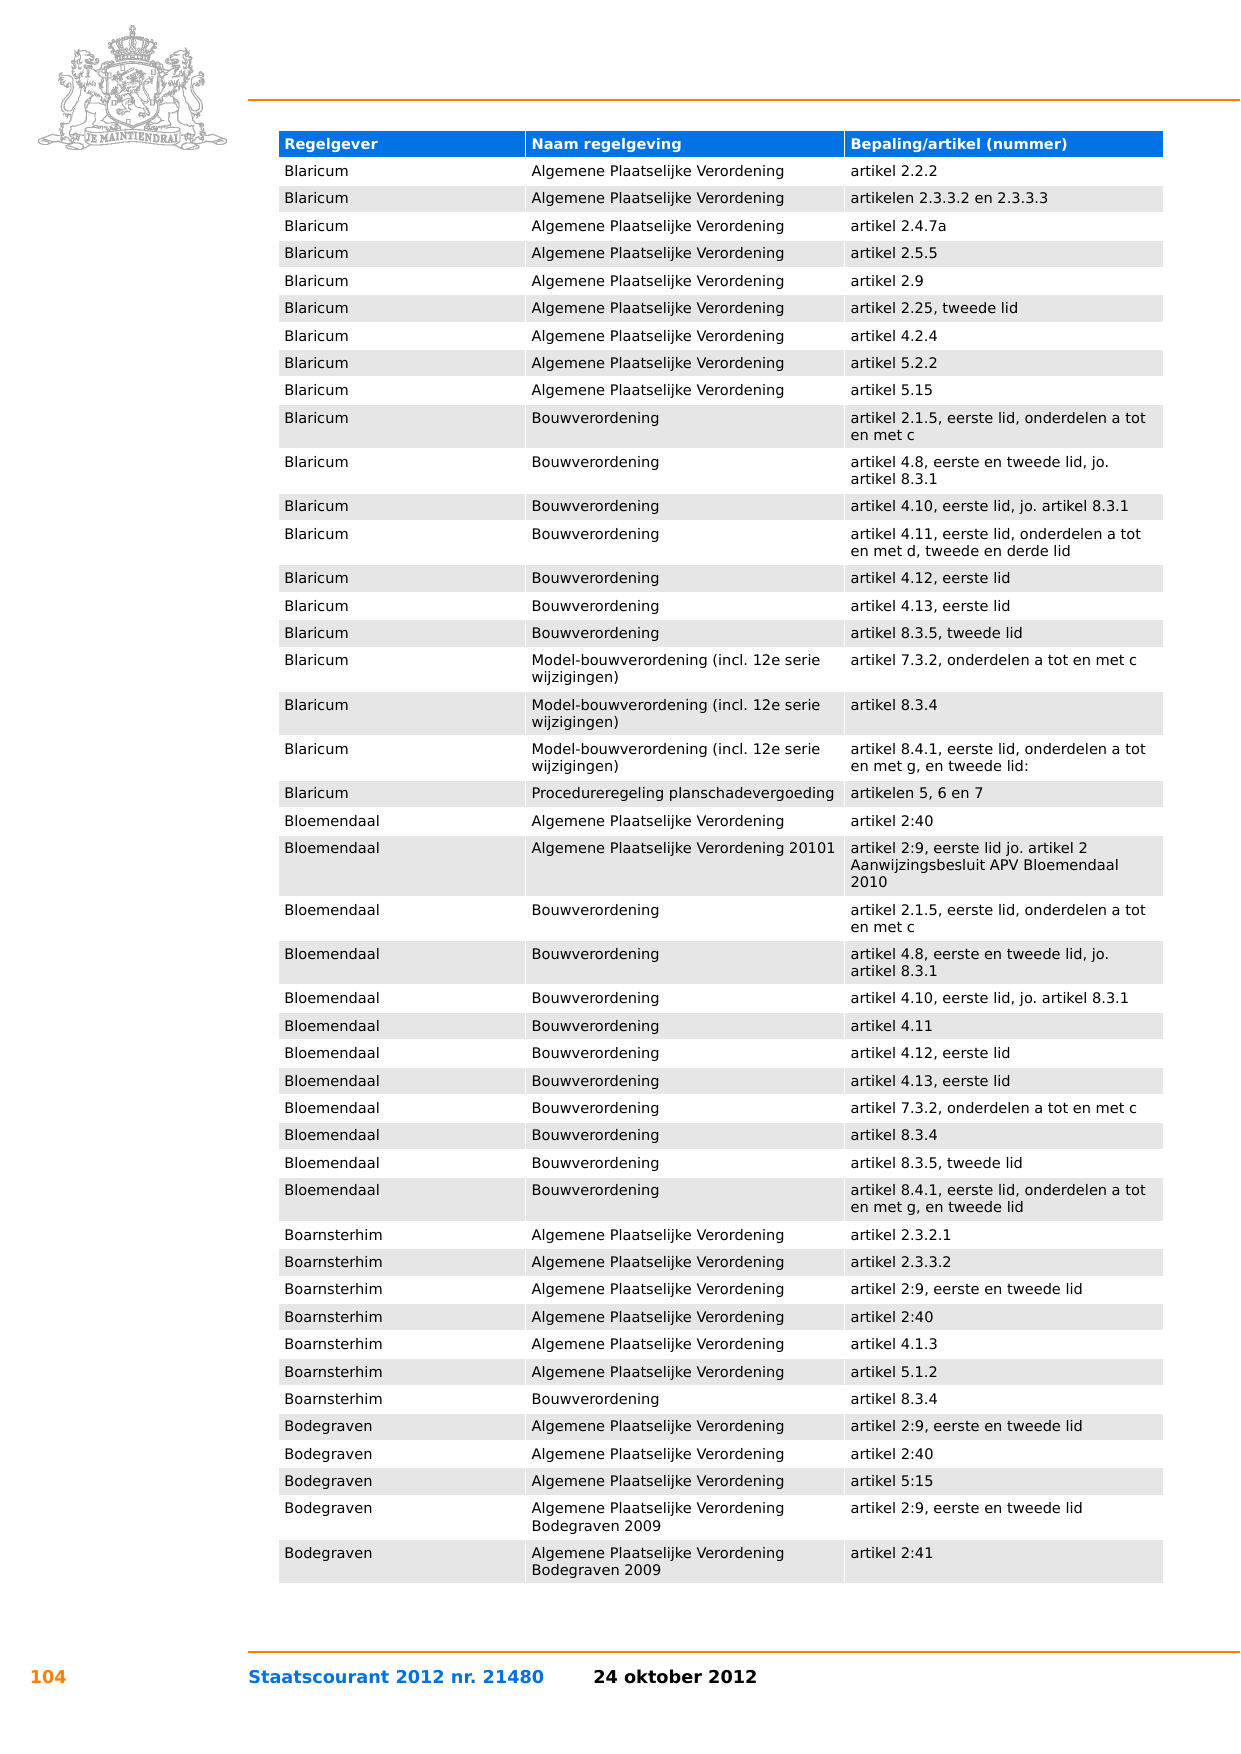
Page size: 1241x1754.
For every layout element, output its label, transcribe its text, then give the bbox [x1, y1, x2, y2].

table_header Naam regelgeving [526, 131, 844, 157]
table_cell Algemene Plaatselijke Verordening [526, 241, 844, 267]
table_cell artikel 7.3.2, onderdelen a tot en met c [845, 648, 1163, 691]
table_cell Bodegraven [279, 1496, 525, 1539]
table_cell artikel 2:9, eerste en tweede lid [845, 1277, 1163, 1303]
table_cell Boarnsterhim [279, 1222, 525, 1248]
table_cell artikel 7.3.2, onderdelen a tot en met c [845, 1095, 1163, 1122]
table_cell Bouwverordening [526, 986, 844, 1012]
table_cell Blaricum [279, 268, 525, 294]
table_cell Boarnsterhim [279, 1331, 525, 1358]
table_cell Bouwverordening [526, 405, 844, 448]
table_cell artikel 2:40 [845, 808, 1163, 834]
table_cell Boarnsterhim [279, 1277, 525, 1303]
table_cell Bouwverordening [526, 565, 844, 592]
table_cell artikel 8.4.1, eerste lid, onderdelen a tot en met g, en tweede lid [845, 1178, 1163, 1221]
table_cell Bouwverordening [526, 494, 844, 520]
table_cell artikel 8.3.4 [845, 1123, 1163, 1149]
table_cell Blaricum [279, 241, 525, 267]
table_cell Bouwverordening [526, 1068, 844, 1094]
table_cell artikel 2:9, eerste en tweede lid [845, 1496, 1163, 1539]
table_cell Algemene Plaatselijke Verordening [526, 1414, 844, 1440]
table_cell Bouwverordening [526, 593, 844, 619]
table_cell artikel 2.3.3.2 [845, 1249, 1163, 1276]
table_cell Blaricum [279, 620, 525, 647]
table_cell Bodegraven [279, 1441, 525, 1467]
table_cell artikel 5.15 [845, 378, 1163, 404]
table_cell Bouwverordening [526, 620, 844, 647]
table_cell Blaricum [279, 158, 525, 185]
table_cell Bodegraven [279, 1468, 525, 1495]
table_cell Bloemendaal [279, 1123, 525, 1149]
table_cell Algemene Plaatselijke Verordening [526, 1277, 844, 1303]
table_cell artikel 5.2.2 [845, 350, 1163, 376]
table_cell artikel 2.4.7a [845, 213, 1163, 239]
table_cell artikel 2.1.5, eerste lid, onderdelen a tot en met c [845, 405, 1163, 448]
table_cell Bouwverordening [526, 1095, 844, 1122]
table_cell Algemene Plaatselijke Verordening [526, 1304, 844, 1330]
table_cell Blaricum [279, 692, 525, 735]
table_cell Bloemendaal [279, 941, 525, 984]
table_cell Algemene Plaatselijke Verordening [526, 1331, 844, 1358]
table_cell Boarnsterhim [279, 1386, 525, 1412]
table_cell Bouwverordening [526, 521, 844, 564]
table_cell Bloemendaal [279, 1068, 525, 1094]
table_cell Algemene Plaatselijke Verordening [526, 1249, 844, 1276]
table_cell Blaricum [279, 648, 525, 691]
table_header Regelgever [279, 131, 525, 157]
table_cell artikel 4.10, eerste lid, jo. artikel 8.3.1 [845, 494, 1163, 520]
table_cell artikel 2.25, tweede lid [845, 295, 1163, 322]
table_cell Blaricum [279, 736, 525, 780]
table_cell Blaricum [279, 213, 525, 239]
table_cell artikel 5.1.2 [845, 1359, 1163, 1385]
table_cell artikelen 2.3.3.2 en 2.3.3.3 [845, 186, 1163, 212]
table_cell Bloemendaal [279, 1040, 525, 1067]
table_cell Algemene Plaatselijke Verordening [526, 268, 844, 294]
table_cell Bouwverordening [526, 449, 844, 493]
table_cell artikel 2:40 [845, 1304, 1163, 1330]
table_cell Algemene Plaatselijke Verordening [526, 1359, 844, 1385]
table_cell Bloemendaal [279, 1013, 525, 1039]
table_cell artikel 2:9, eerste en tweede lid [845, 1414, 1163, 1440]
table_cell artikel 4.11, eerste lid, onderdelen a tot en met d, tweede en derde lid [845, 521, 1163, 564]
table_cell Bouwverordening [526, 1123, 844, 1149]
table_cell Algemene Plaatselijke Verordening Bodegraven 2009 [526, 1496, 844, 1539]
table_cell Bloemendaal [279, 897, 525, 940]
table_cell Algemene Plaatselijke Verordening Bodegraven 2009 [526, 1540, 844, 1583]
table_cell artikel 4.1.3 [845, 1331, 1163, 1358]
table_cell Bloemendaal [279, 836, 525, 896]
table_cell artikel 8.4.1, eerste lid, onderdelen a tot en met g, en tweede lid: [845, 736, 1163, 780]
table_cell Blaricum [279, 186, 525, 212]
table_cell artikel 8.3.4 [845, 1386, 1163, 1412]
table_cell artikel 8.3.5, tweede lid [845, 620, 1163, 647]
table_cell Algemene Plaatselijke Verordening [526, 186, 844, 212]
table_cell Algemene Plaatselijke Verordening [526, 378, 844, 404]
table_cell Blaricum [279, 323, 525, 349]
table_header Bepaling/artikel (nummer) [845, 131, 1163, 157]
table_cell artikel 2.5.5 [845, 241, 1163, 267]
table_cell Algemene Plaatselijke Verordening [526, 808, 844, 834]
table_cell Bouwverordening [526, 1040, 844, 1067]
table_cell Bloemendaal [279, 1178, 525, 1221]
table_cell Bouwverordening [526, 1150, 844, 1176]
table_cell artikel 2:41 [845, 1540, 1163, 1583]
table_cell Blaricum [279, 350, 525, 376]
table_cell artikel 2.2.2 [845, 158, 1163, 185]
table_cell Algemene Plaatselijke Verordening [526, 1222, 844, 1248]
table_cell artikel 8.3.4 [845, 692, 1163, 735]
table_cell Bouwverordening [526, 1386, 844, 1412]
table_cell Blaricum [279, 295, 525, 322]
table_cell Algemene Plaatselijke Verordening [526, 1441, 844, 1467]
picture [38, 25, 227, 150]
table_cell Blaricum [279, 781, 525, 807]
table_cell Model-bouwverordening (incl. 12e serie wijzigingen) [526, 736, 844, 780]
table_cell Boarnsterhim [279, 1359, 525, 1385]
table_cell artikel 4.12, eerste lid [845, 565, 1163, 592]
table_cell artikel 4.13, eerste lid [845, 1068, 1163, 1094]
table_cell Blaricum [279, 405, 525, 448]
table_cell artikel 2:40 [845, 1441, 1163, 1467]
table_cell artikel 4.8, eerste en tweede lid, jo. artikel 8.3.1 [845, 449, 1163, 493]
table_cell Boarnsterhim [279, 1304, 525, 1330]
table_cell artikel 2.9 [845, 268, 1163, 294]
table_cell Model-bouwverordening (incl. 12e serie wijzigingen) [526, 692, 844, 735]
table_cell Blaricum [279, 565, 525, 592]
table_cell Blaricum [279, 449, 525, 493]
table_cell Algemene Plaatselijke Verordening [526, 158, 844, 185]
table_cell Bloemendaal [279, 808, 525, 834]
table_cell Bodegraven [279, 1414, 525, 1440]
table_cell Bloemendaal [279, 1095, 525, 1122]
table_cell artikel 2:9, eerste lid jo. artikel 2 Aanwijzingsbesluit APV Bloemendaal 2010 [845, 836, 1163, 896]
table_cell Procedureregeling planschadevergoeding [526, 781, 844, 807]
table_cell Model-bouwverordening (incl. 12e serie wijzigingen) [526, 648, 844, 691]
table_cell Algemene Plaatselijke Verordening [526, 213, 844, 239]
table_cell Bouwverordening [526, 1178, 844, 1221]
table_cell Blaricum [279, 521, 525, 564]
table_cell Algemene Plaatselijke Verordening 20101 [526, 836, 844, 896]
table_cell artikel 5:15 [845, 1468, 1163, 1495]
table_cell Algemene Plaatselijke Verordening [526, 323, 844, 349]
table_cell Bouwverordening [526, 897, 844, 940]
table_cell Bloemendaal [279, 1150, 525, 1176]
table_cell Bouwverordening [526, 1013, 844, 1039]
table_cell artikelen 5, 6 en 7 [845, 781, 1163, 807]
table_cell Blaricum [279, 378, 525, 404]
table_cell Bodegraven [279, 1540, 525, 1583]
table_cell Algemene Plaatselijke Verordening [526, 295, 844, 322]
table_cell Boarnsterhim [279, 1249, 525, 1276]
table_cell artikel 4.2.4 [845, 323, 1163, 349]
table_cell Blaricum [279, 494, 525, 520]
table_cell Blaricum [279, 593, 525, 619]
table_cell artikel 2.3.2.1 [845, 1222, 1163, 1248]
table_cell artikel 8.3.5, tweede lid [845, 1150, 1163, 1176]
table_cell artikel 4.10, eerste lid, jo. artikel 8.3.1 [845, 986, 1163, 1012]
table_cell Bloemendaal [279, 986, 525, 1012]
table_cell artikel 2.1.5, eerste lid, onderdelen a tot en met c [845, 897, 1163, 940]
table_cell artikel 4.13, eerste lid [845, 593, 1163, 619]
table_cell Algemene Plaatselijke Verordening [526, 1468, 844, 1495]
table_cell artikel 4.12, eerste lid [845, 1040, 1163, 1067]
table_cell artikel 4.11 [845, 1013, 1163, 1039]
table_cell artikel 4.8, eerste en tweede lid, jo. artikel 8.3.1 [845, 941, 1163, 984]
table_cell Algemene Plaatselijke Verordening [526, 350, 844, 376]
table_cell Bouwverordening [526, 941, 844, 984]
